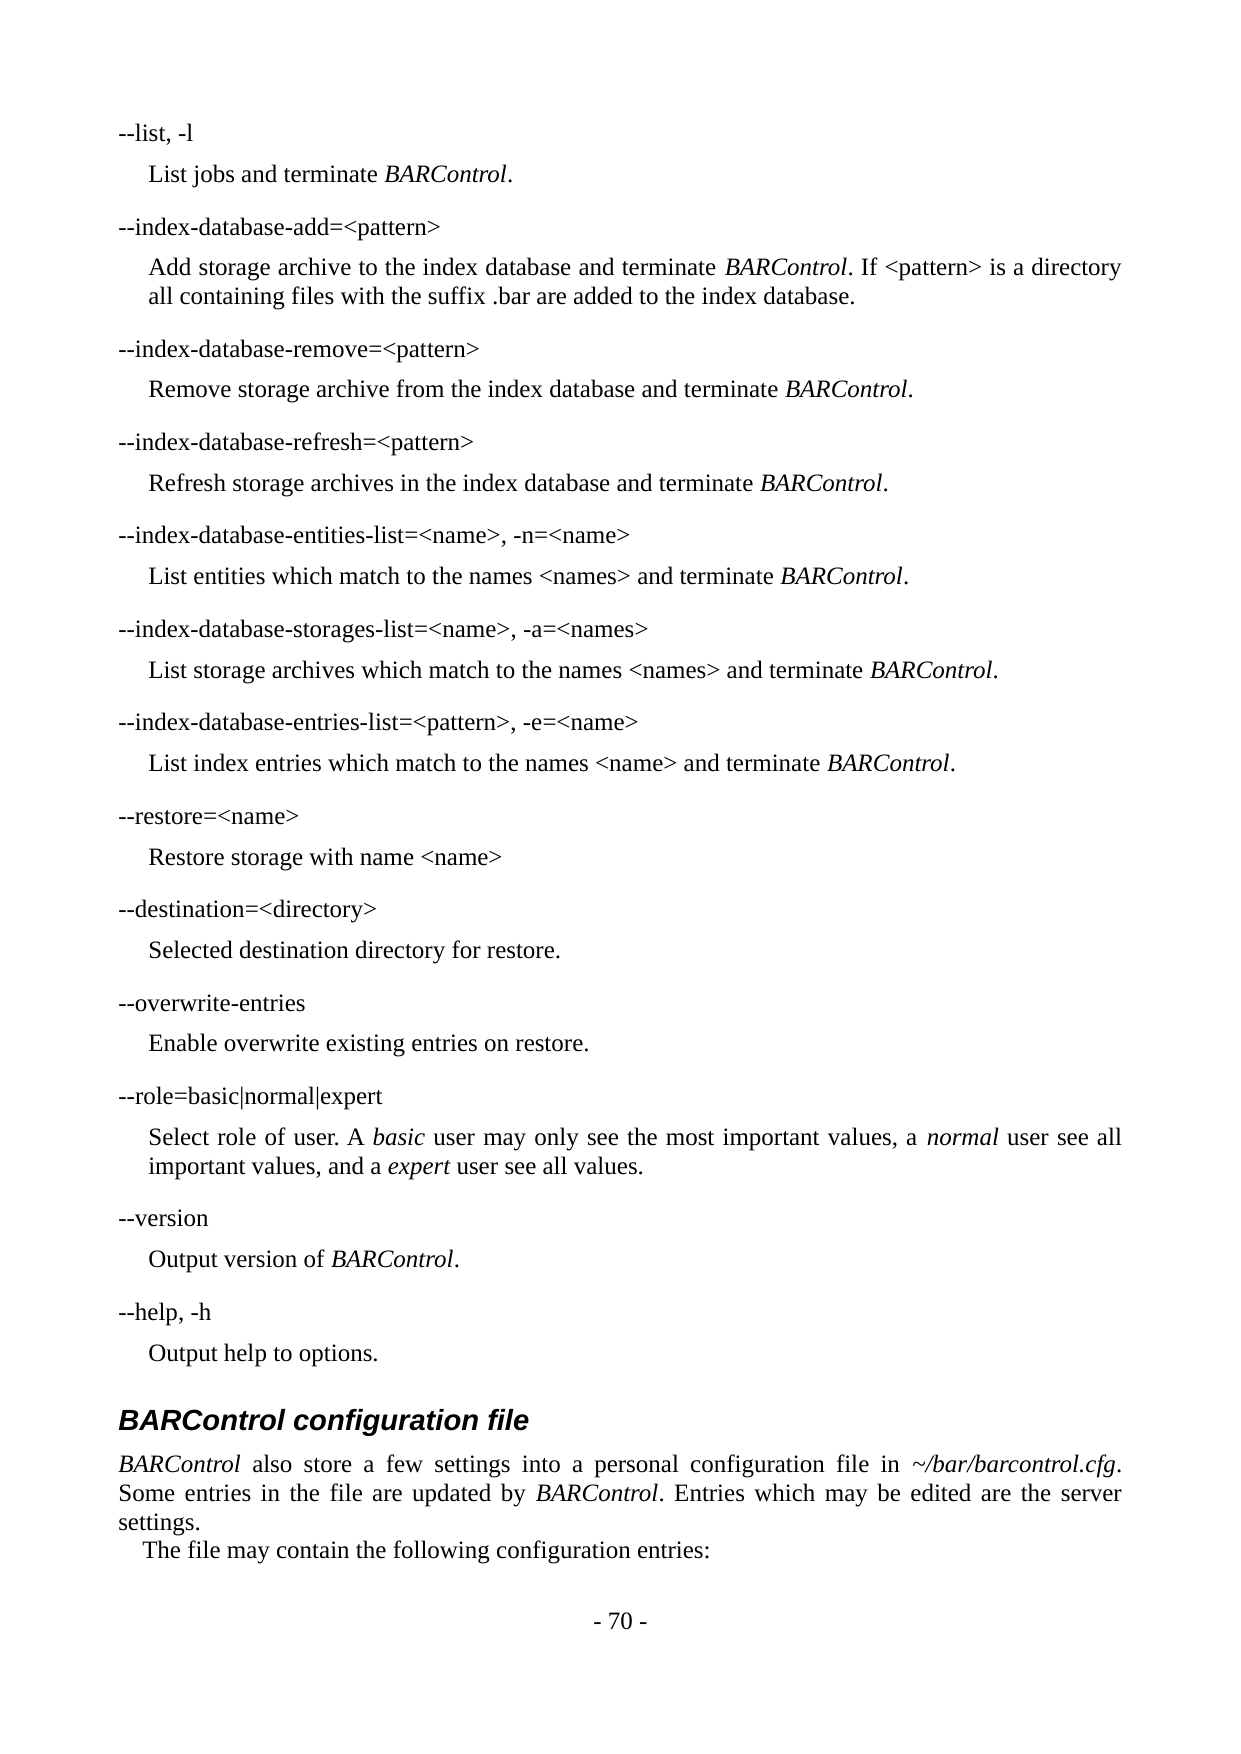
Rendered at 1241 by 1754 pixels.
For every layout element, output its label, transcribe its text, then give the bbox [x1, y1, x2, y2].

text Add storage archive to the index database and terminate BARControl. If <pattern> is a directory all containing files with the suffix .bar are added to the index database. [148, 252, 1122, 310]
text Enable overwrite existing entries on restore. [148, 1028, 1122, 1057]
text Remove storage archive from the index database and terminate BARControl. [148, 374, 1122, 403]
title ‑‑role=basic|normal|expert [118, 1081, 1122, 1110]
title --version [118, 1203, 1122, 1232]
title --index-database-remove=<pattern> [118, 334, 1122, 362]
title --restore=<name> [118, 801, 1122, 830]
text List entities which match to the names <names> and terminate BARControl. [148, 561, 1122, 590]
text BARControl also store a few settings into a personal configuration file in ~/bar/barcontrol.cfg. Some entries in the file are updated by BARControl. Entries which may be edited are the server settings. [118, 1449, 1122, 1536]
title --index-database-add=<pattern> [118, 212, 1122, 240]
subtitle BARControl configuration file [118, 1403, 1122, 1437]
title --index-database-refresh=<pattern> [118, 427, 1122, 456]
text The file may contain the following configuration entries: [118, 1536, 1122, 1564]
text Restore storage with name <name> [148, 842, 1122, 870]
title --overwrite-entries [118, 988, 1122, 1017]
text Selected destination directory for restore. [148, 935, 1122, 964]
title --help, -h [118, 1297, 1122, 1326]
text Select role of user. A basic user may only see the most important values, a normal user see all important values, and a expert user see all values. [148, 1122, 1122, 1179]
text Output version of BARControl. [148, 1244, 1122, 1273]
title --index-database-entities-list=<name>, -n=<name> [118, 521, 1122, 549]
text List index entries which match to the names <name> and terminate BARControl. [148, 748, 1122, 777]
text Refresh storage archives in the index database and terminate BARControl. [148, 468, 1122, 497]
text List storage archives which match to the names <names> and terminate BARControl. [148, 655, 1122, 683]
text Output help to options. [148, 1338, 1122, 1366]
title --index-database-storages-list=<name>, -a=<names> [118, 614, 1122, 643]
title --list, -l [118, 118, 1122, 147]
text List jobs and terminate BARControl. [148, 159, 1122, 188]
title --index-database-entries-list=<pattern>, -e=<name> [118, 707, 1122, 736]
title --destination=<directory> [118, 894, 1122, 923]
